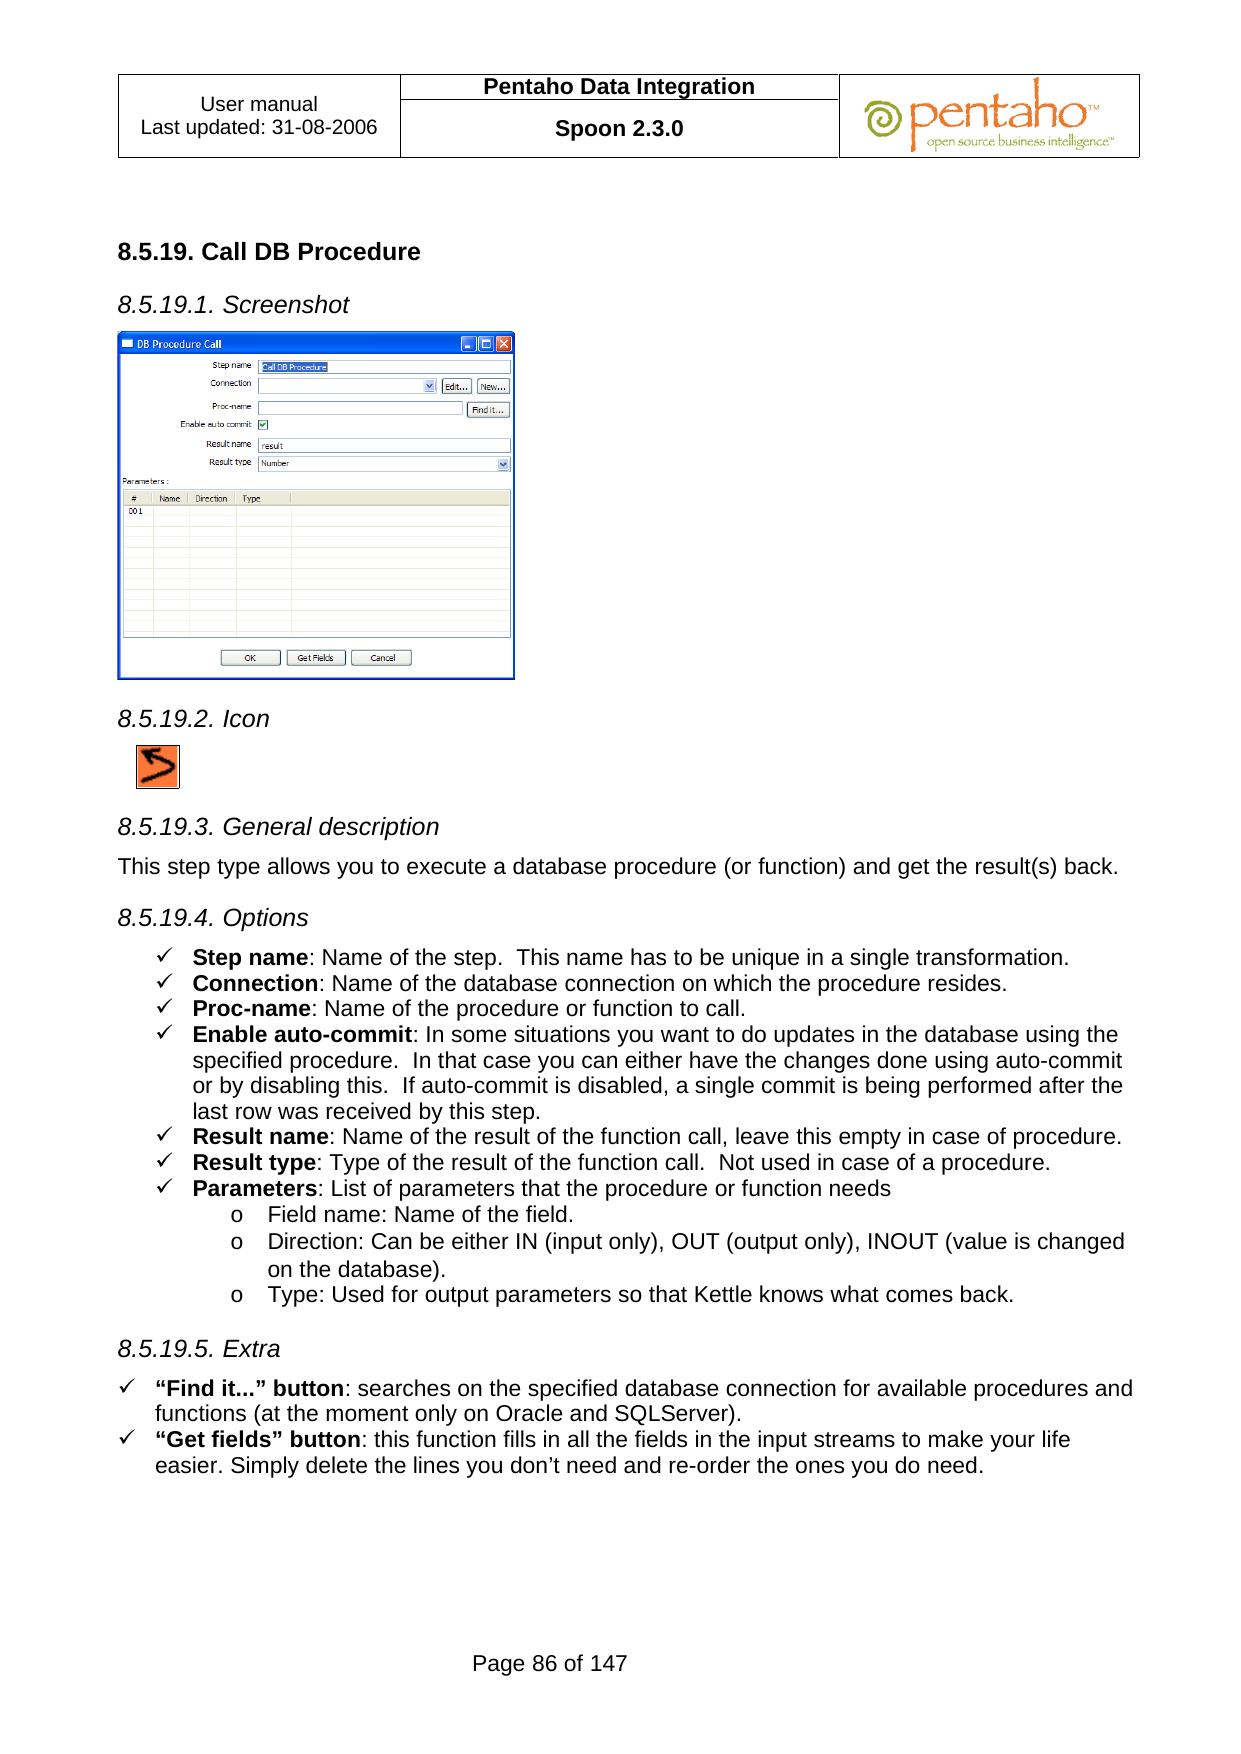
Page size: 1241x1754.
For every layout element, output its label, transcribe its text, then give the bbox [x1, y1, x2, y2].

list Direction: Can be either IN (input only), OUT (output only), INOUT (value is changed on the database). [230, 1229, 1137, 1282]
picture [117, 331, 515, 680]
subtitle Extra [117, 1335, 1137, 1363]
subtitle Options [117, 904, 1137, 932]
list Connection: Name of the database connection on which the procedure resides. [155, 970, 1137, 996]
list Enable auto-commit: In some situations you want to do updates in the database using the specified procedure. In that case you can either have the changes done using auto-commit or by disabling this. If auto-commit is disabled, a single commit is being performed after the last row was received by this step. [155, 1022, 1137, 1124]
list Result name: Name of the result of the function call, leave this empty in case of procedure. [155, 1124, 1137, 1150]
list Field name: Name of the field. [230, 1201, 1137, 1229]
subtitle Icon [117, 704, 1137, 733]
subtitle General description [117, 813, 1137, 841]
list Step name: Name of the step. This name has to be unique in a single transformation. [155, 944, 1137, 970]
subtitle Call DB Procedure [117, 238, 1137, 266]
list Result type: Type of the result of the function call. Not used in case of a procedure. [155, 1150, 1137, 1176]
subtitle Screenshot [117, 291, 1137, 319]
list Proc-name: Name of the procedure or function to call. [155, 996, 1137, 1022]
list “Get fields” button: this function fills in all the fields in the input streams to make your life easier. Simply delete the lines you don’t need and re-order the ones you do need. [117, 1427, 1137, 1478]
list “Find it...” button: searches on the specified database connection for available procedures and functions (at the moment only on Oracle and SQLServer). [117, 1375, 1137, 1427]
list Type: Used for output parameters so that Kettle knows what comes back. [230, 1282, 1137, 1310]
list Parameters: List of parameters that the procedure or function needs [155, 1176, 1137, 1201]
text This step type allows you to execute a database procedure (or function) and get the result(s) back. [117, 853, 1137, 879]
